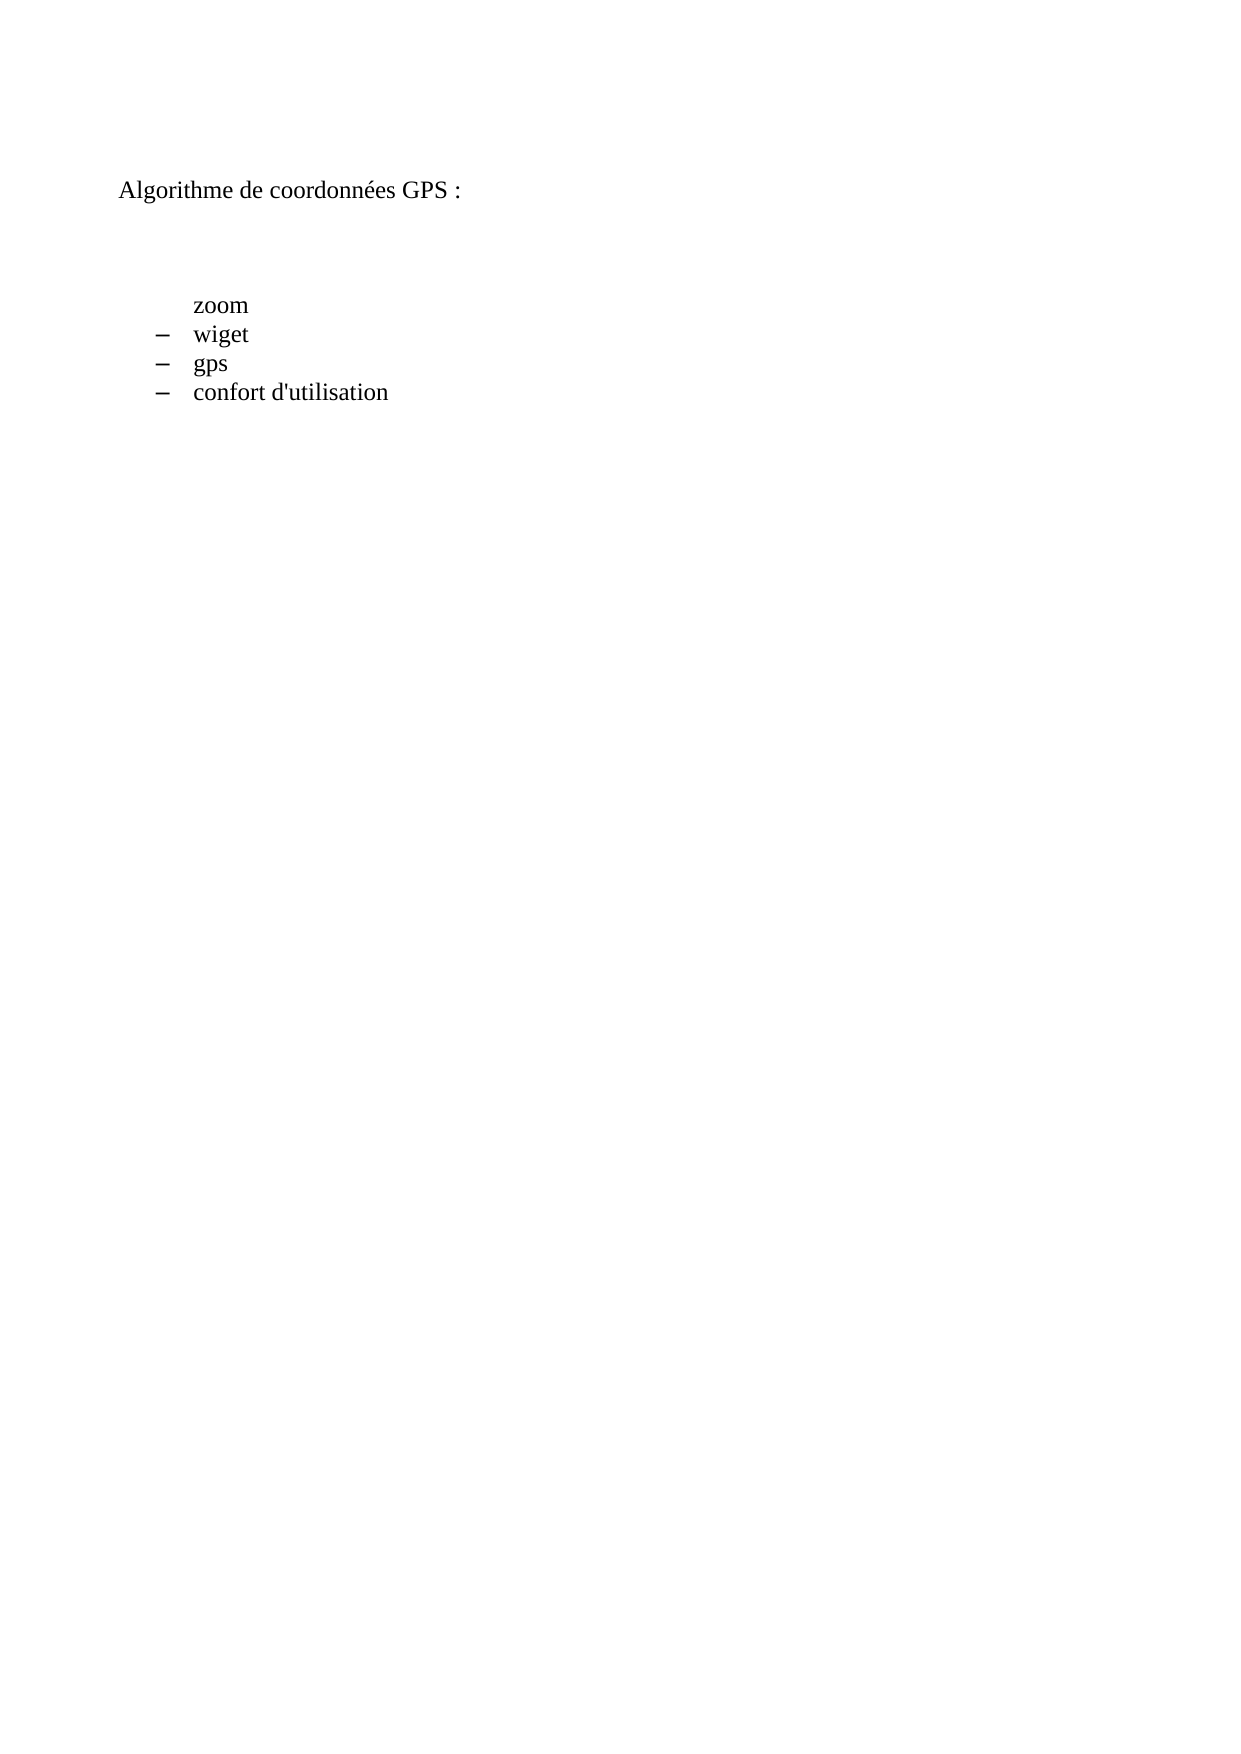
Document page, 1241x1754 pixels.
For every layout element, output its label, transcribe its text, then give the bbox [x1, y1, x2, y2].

list confort d'utilisation [156, 377, 1122, 406]
list gps [156, 348, 1122, 377]
list zoom [156, 291, 1122, 319]
text Algorithme de coordonnées GPS : [118, 176, 1122, 204]
list wiget [156, 319, 1122, 348]
